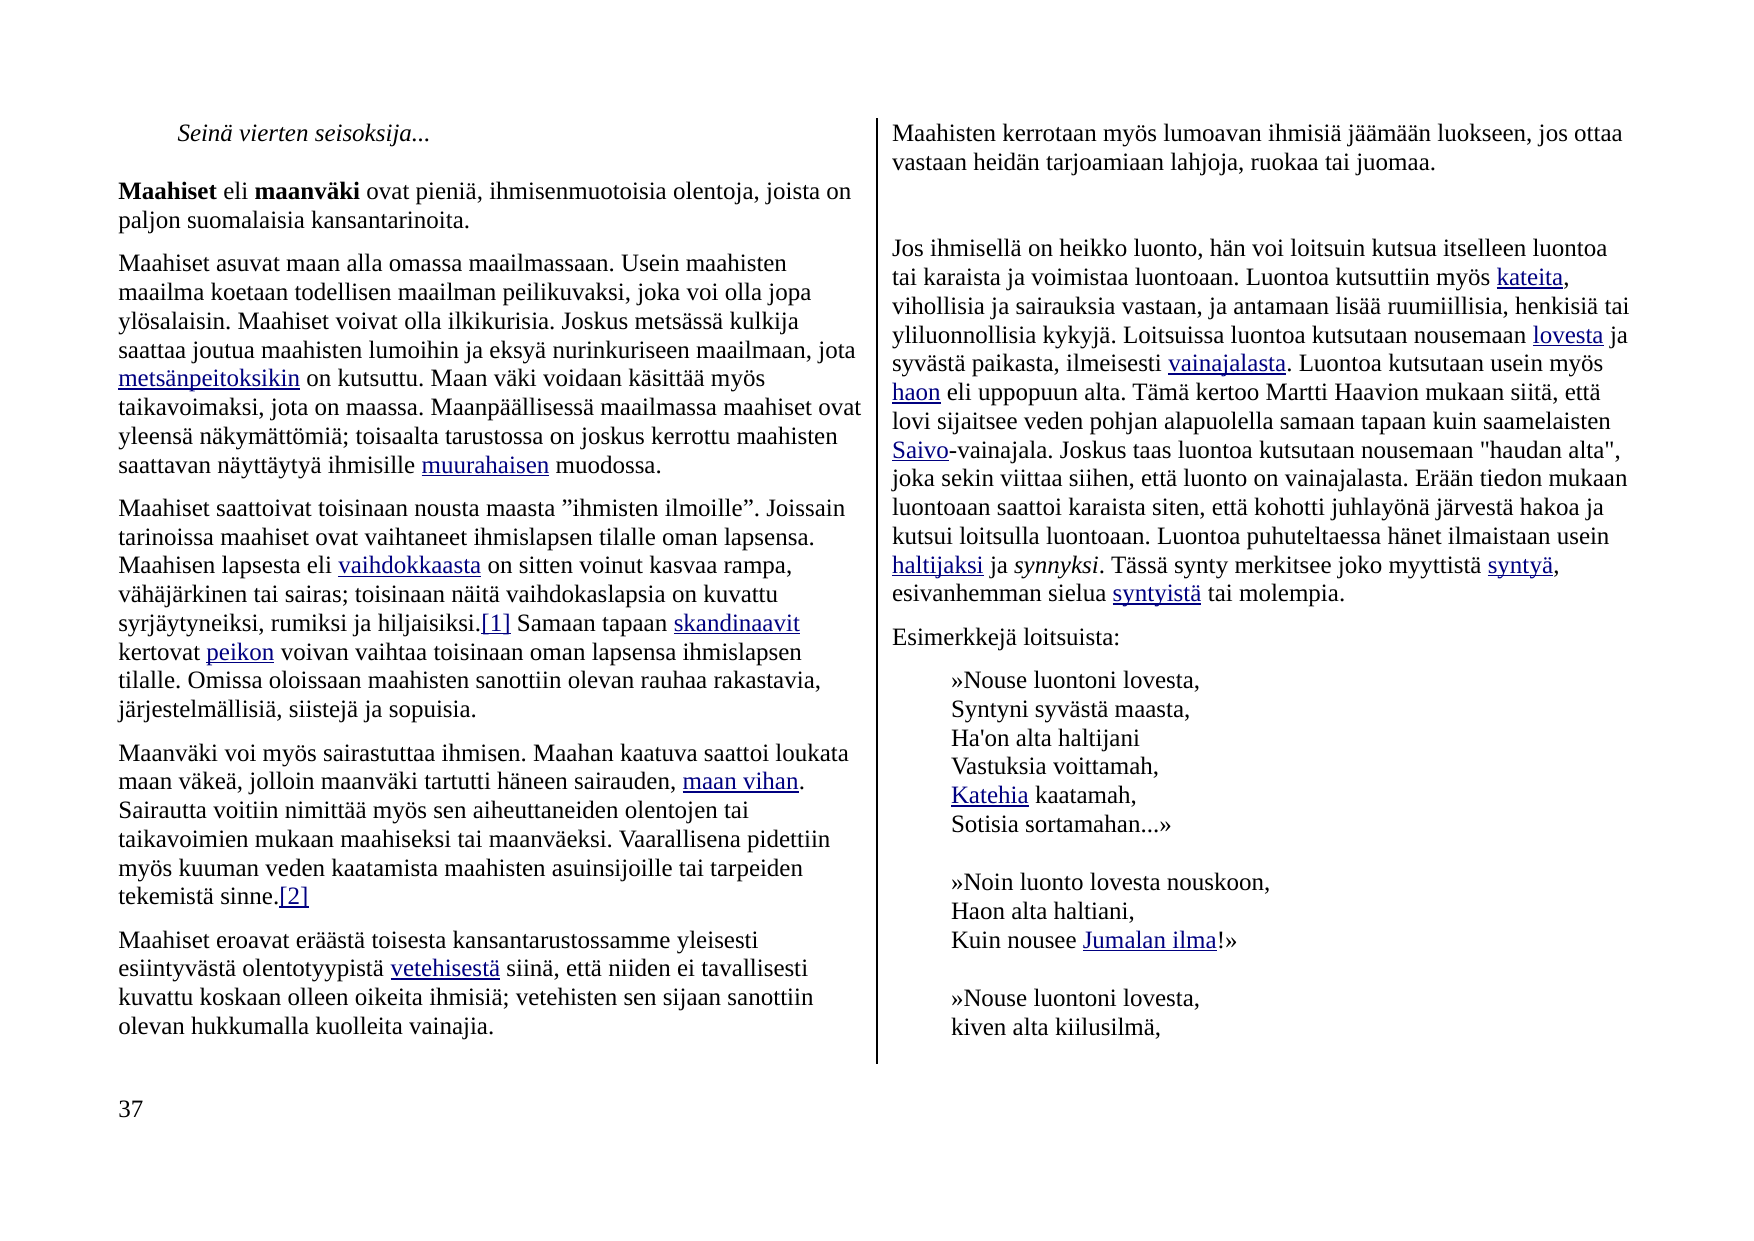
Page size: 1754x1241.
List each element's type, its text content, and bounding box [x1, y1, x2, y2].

list Seinä vierten seisoksija... [177, 118, 862, 147]
text »Nouse luontoni lovesta, kiven alta kiilusilmä, [951, 983, 1576, 1040]
text Esimerkkejä loitsuista: [892, 622, 1635, 651]
text Maahiset eli maanväki ovat pieniä, ihmisenmuotoisia olentoja, joista on paljon suomalaisia kansantarinoita. [118, 176, 862, 234]
text Maahiset asuvat maan alla omassa maailmassaan. Usein maahisten maailma koetaan todellisen maailman peilikuvaksi, joka voi olla jopa ylösalaisin. Maahiset voivat olla ilkikurisia. Joskus metsässä kulkija saattaa joutua maahisten lumoihin ja eksyä nurinkuriseen maailmaan, jota metsänpeitoksikin on kutsuttu. Maan väki voidaan käsittää myös taikavoimaksi, jota on maassa. Maanpäällisessä maailmassa maahiset ovat yleensä näkymättömiä; toisaalta tarustossa on joskus kerrottu maahisten saattavan näyttäytyä ihmisille muurahaisen muodossa. [118, 248, 862, 478]
text Jos ihmisellä on heikko luonto, hän voi loitsuin kutsua itselleen luontoa tai karaista ja voimistaa luontoaan. Luontoa kutsuttiin myös kateita, vihollisia ja sairauksia vastaan, ja antamaan lisää ruumiillisia, henkisiä tai yliluonnollisia kykyjä. Loitsuissa luontoa kutsutaan nousemaan lovesta ja syvästä paikasta, ilmeisesti vainajalasta. Luontoa kutsutaan usein myös haon eli uppopuun alta. Tämä kertoo Martti Haavion mukaan siitä, että lovi sijaitsee veden pohjan alapuolella samaan tapaan kuin saamelaisten Saivo-vainajala. Joskus taas luontoa kutsutaan nousemaan "haudan alta", joka sekin viittaa siihen, että luonto on vainajalasta. Erään tiedon mukaan luontoaan saattoi karaista siten, että kohotti juhlayönä järvestä hakoa ja kutsui loitsulla luontoaan. Luontoa puhuteltaessa hänet ilmaistaan usein haltijaksi ja synnyksi. Tässä synty merkitsee joko myyttistä syntyä, esivanhemman sielua syntyistä tai molempia. [892, 233, 1635, 607]
text Maahiset saattoivat toisinaan nousta maasta ”ihmisten ilmoille”. Joissain tarinoissa maahiset ovat vaihtaneet ihmislapsen tilalle oman lapsensa. Maahisen lapsesta eli vaihdokkaasta on sitten voinut kasvaa rampa, vähäjärkinen tai sairas; toisinaan näitä vaihdokaslapsia on kuvattu syrjäytyneiksi, rumiksi ja hiljaisiksi.[1] Samaan tapaan skandinaavit kertovat peikon voivan vaihtaa toisinaan oman lapsensa ihmislapsen tilalle. Omissa oloissaan maahisten sanottiin olevan rauhaa rakastavia, järjestelmällisiä, siistejä ja sopuisia. [118, 493, 862, 723]
text Maanväki voi myös sairastuttaa ihmisen. Maahan kaatuva saattoi loukata maan väkeä, jolloin maanväki tartutti häneen sairauden, maan vihan. Sairautta voitiin nimittää myös sen aiheuttaneiden olentojen tai taikavoimien mukaan maahiseksi tai maanväeksi. Vaarallisena pidettiin myös kuuman veden kaatamista maahisten asuinsijoille tai tarpeiden tekemistä sinne.[2] [118, 738, 862, 910]
text Maahisten kerrotaan myös lumoavan ihmisiä jäämään luokseen, jos ottaa vastaan heidän tarjoamiaan lahjoja, ruokaa tai juomaa. [892, 118, 1635, 176]
text »Nouse luontoni lovesta, Syntyni syvästä maasta, Ha'on alta haltijani Vastuksia voittamah, Katehia kaatamah, Sotisia sortamahan...» [951, 665, 1576, 838]
text Maahiset eroavat eräästä toisesta kansantarustossamme yleisesti esiintyvästä olentotyypistä vetehisestä siinä, että niiden ei tavallisesti kuvattu koskaan olleen oikeita ihmisiä; vetehisten sen sijaan sanottiin olevan hukkumalla kuolleita vainajia. [118, 925, 862, 1040]
text »Noin luonto lovesta nouskoon, Haon alta haltiani, Kuin nousee Jumalan ilma!» [951, 867, 1576, 953]
